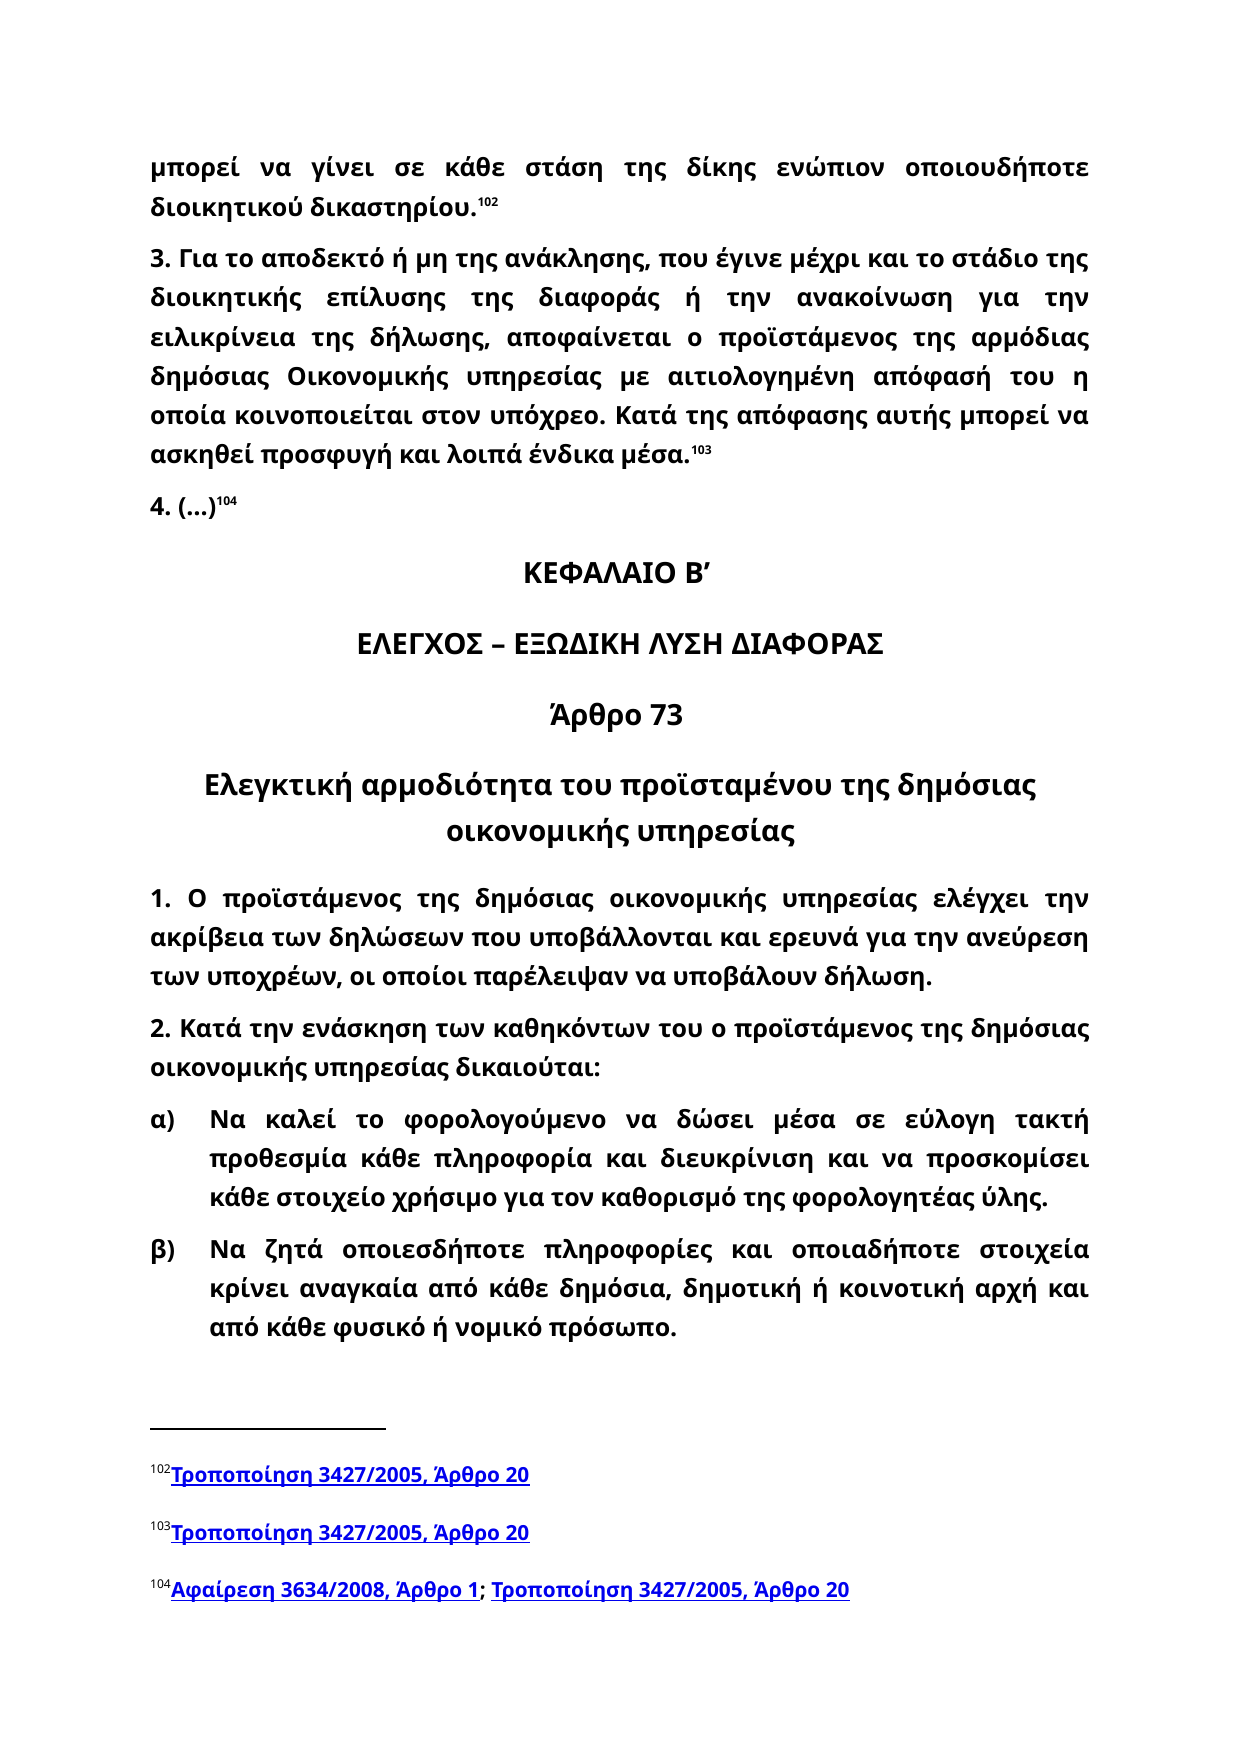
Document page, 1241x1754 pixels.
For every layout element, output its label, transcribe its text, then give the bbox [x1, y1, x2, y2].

list β) Να ζητά οποιεσδήποτε πληροφορίες και οποιαδήποτε στοιχεία κρίνει αναγκαία από κάθε δημόσια, δημοτική ή κοινοτική αρχή και από κάθε φυσικό ή νομικό πρόσωπο. [150, 1231, 1090, 1344]
subtitle Ελεγκτική αρμοδιότητα του προϊσταμένου της δημόσιας οικονομικής υπηρεσίας [150, 764, 1090, 850]
text Τροποποίηση 3427/2005, Άρθρο 20 [150, 1460, 1090, 1489]
subtitle Άρθρο 73 [150, 694, 1090, 733]
subtitle ΕΛΕΓΧΟΣ – ΕΞΩΔΙΚΗ ΛΥΣΗ ΔΙΑΦΟΡΑΣ [150, 623, 1090, 663]
text μπορεί να γίνει σε κάθε στάση της δίκης ενώπιον οποιουδήποτε διοικητικού δικαστηρίου. [150, 150, 1090, 223]
text 3. Για το αποδεκτό ή μη της ανάκλησης, που έγινε μέχρι και το στάδιο της διοικητικής επίλυσης της διαφοράς ή την ανακοίνωση για την ειλικρίνεια της δήλωσης, αποφαίνεται ο προϊστάμενος της αρμόδιας δημόσιας Οικονομικής υπηρεσίας με αιτιολογημένη απόφασή του η οποία κοινοποιείται στον υπόχρεο. Κατά της απόφασης αυτής μπορεί να ασκηθεί προσφυγή και λοιπά ένδικα μέσα. [150, 241, 1090, 471]
text 4. (…) [150, 488, 1090, 522]
text Τροποποίηση 3427/2005, Άρθρο 20 [150, 1518, 1090, 1546]
list α) Να καλεί το φορολογούμενο να δώσει μέσα σε εύλογη τακτή προθεσμία κάθε πληροφορία και διευκρίνιση και να προσκομίσει κάθε στοιχείο χρήσιμο για τον καθορισμό της φορολογητέας ύλης. [150, 1101, 1090, 1214]
text Αφαίρεση 3634/2008, Άρθρο 1; Τροποποίηση 3427/2005, Άρθρο 20 [150, 1576, 1090, 1604]
text 1. Ο προϊστάμενος της δημόσιας οικονομικής υπηρεσίας ελέγχει την ακρίβεια των δηλώσεων που υποβάλλονται και ερευνά για την ανεύρεση των υποχρέων, οι οποίοι παρέλειψαν να υποβάλουν δήλωση. [150, 881, 1090, 993]
subtitle ΚΕΦΑΛΑΙΟ Β’ [150, 552, 1090, 592]
text 2. Κατά την ενάσκηση των καθηκόντων του ο προϊστάμενος της δημόσιας οικονομικής υπηρεσίας δικαιούται: [150, 1011, 1090, 1084]
